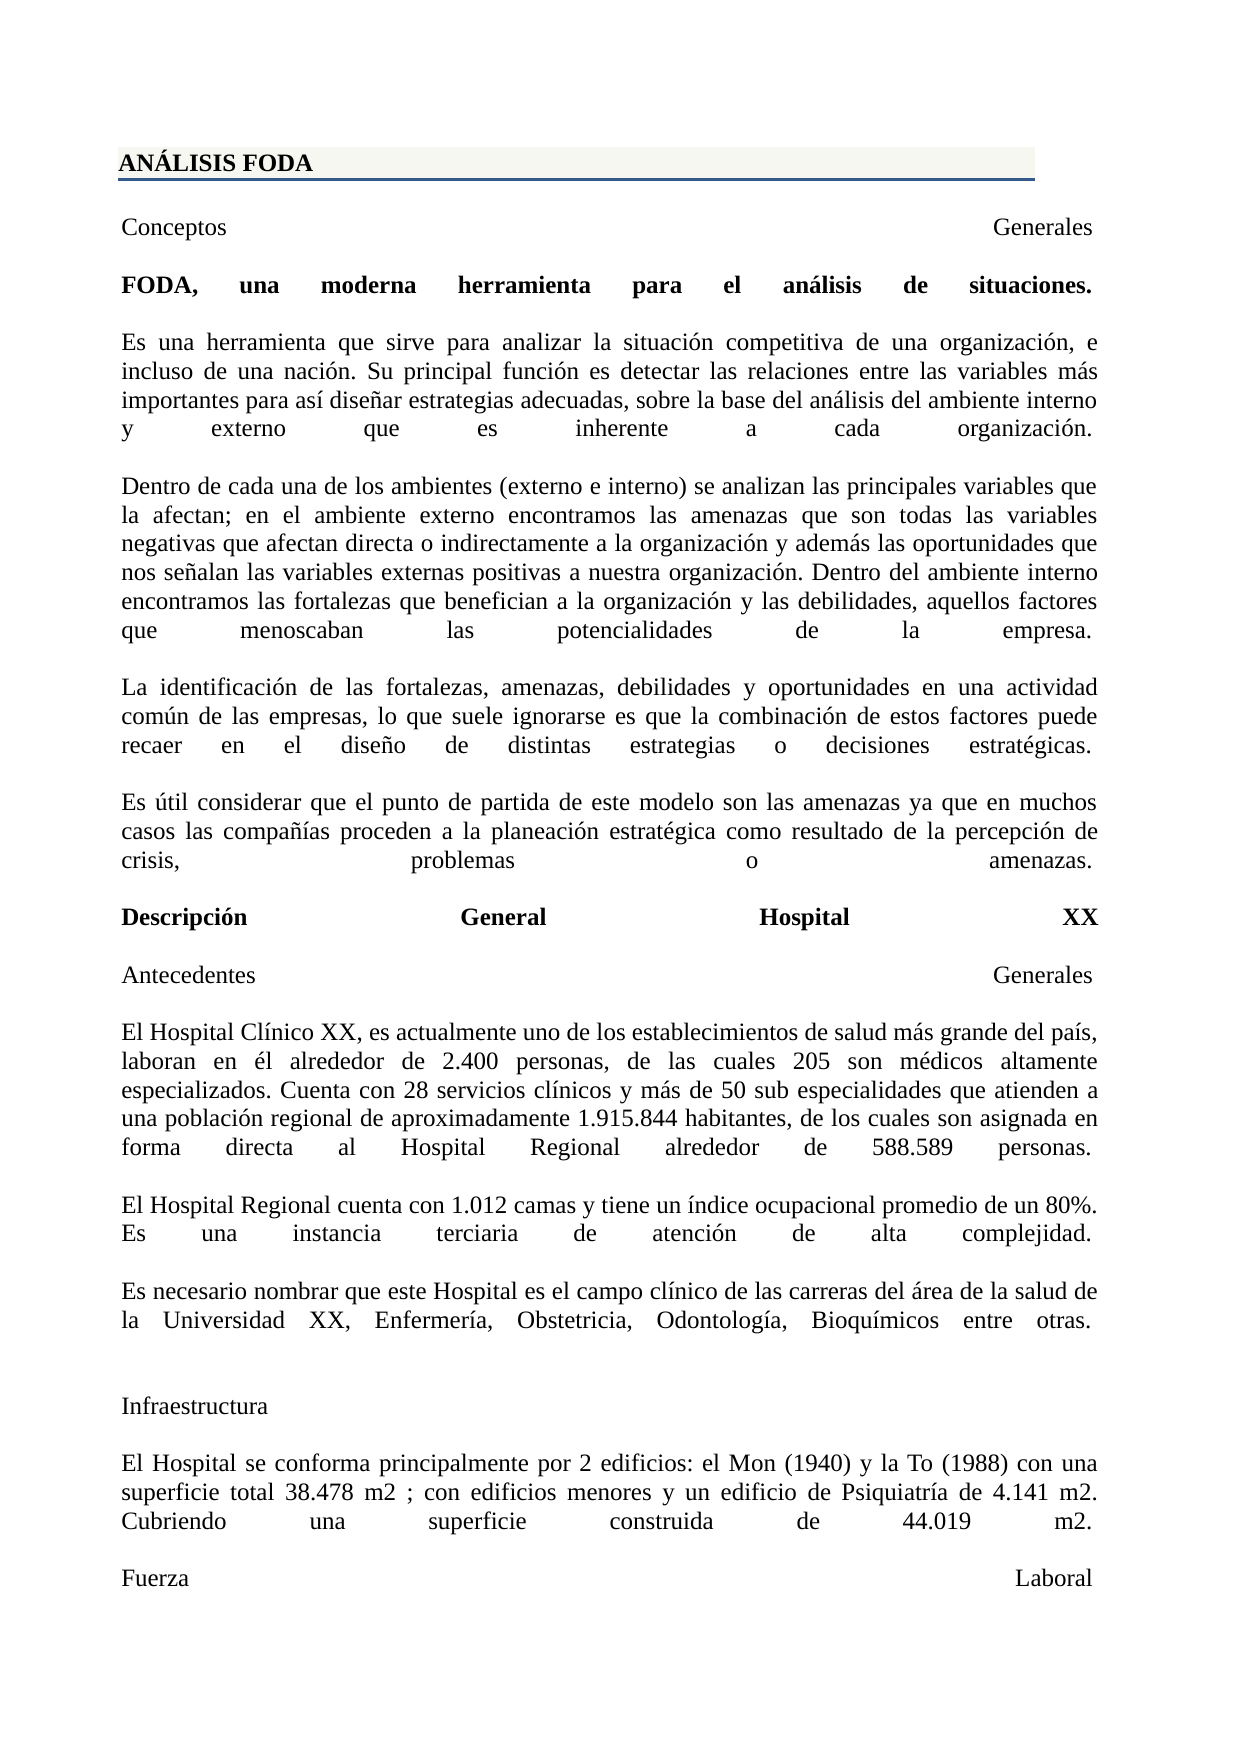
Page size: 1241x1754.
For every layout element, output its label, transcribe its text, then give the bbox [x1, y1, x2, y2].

table_header [1102, 209, 1122, 1624]
table_header ANÁLISIS FODA [118, 147, 1035, 178]
table_header Conceptos Generales FODA, una moderna herramienta para el análisis de situaciones. Es una herramienta que sirve para analizar la situación competitiva de una organización, e incluso de una nación. Su principal función es detectar las relaciones entre las variables más importantes para así diseñar estrategias adecuadas, sobre la base del análisis del ambiente interno y externo que es inherente a cada organización. Dentro de cada una de los ambientes (externo e interno) se analizan las principales variables que la afectan; en el ambiente externo encontramos las amenazas que son todas las variables negativas que afectan directa o indirectamente a la organización y además las oportunidades que nos señalan las variables externas positivas a nuestra organización. Dentro del ambiente interno encontramos las fortalezas que benefician a la organización y las debilidades, aquellos factores que menoscaban las potencialidades de la empresa. La identificación de las fortalezas, amenazas, debilidades y oportunidades en una actividad común de las empresas, lo que suele ignorarse es que la combinación de estos factores puede recaer en el diseño de distintas estrategias o decisiones estratégicas. Es útil considerar que el punto de partida de este modelo son las amenazas ya que en muchos casos las compañías proceden a la planeación estratégica como resultado de la percepción de crisis, problemas o amenazas. Descripción General Hospital XX Antecedentes Generales El Hospital Clínico XX, es actualmente uno de los establecimientos de salud más grande del país, laboran en él alrededor de 2.400 personas, de las cuales 205 son médicos altamente especializados. Cuenta con 28 servicios clínicos y más de 50 sub especialidades que atienden a una población regional de aproximadamente 1.915.844 habitantes, de los cuales son asignada en forma directa al Hospital Regional alrededor de 588.589 personas. El Hospital Regional cuenta con 1.012 camas y tiene un índice ocupacional promedio de un 80%. Es una instancia terciaria de atención de alta complejidad. Es necesario nombrar que este Hospital es el campo clínico de las carreras del área de la salud de la Universidad XX, Enfermería, Obstetricia, Odontología, Bioquímicos entre otras. Infraestructura El Hospital se conforma principalmente por 2 edificios: el Mon (1940) y la To (1988) con una superficie total 38.478 m2 ; con edificios menores y un edificio de Psiquiatría de 4.141 m2. Cubriendo una superficie construida de 44.019 m2. Fuerza Laboral [118, 209, 1102, 1624]
